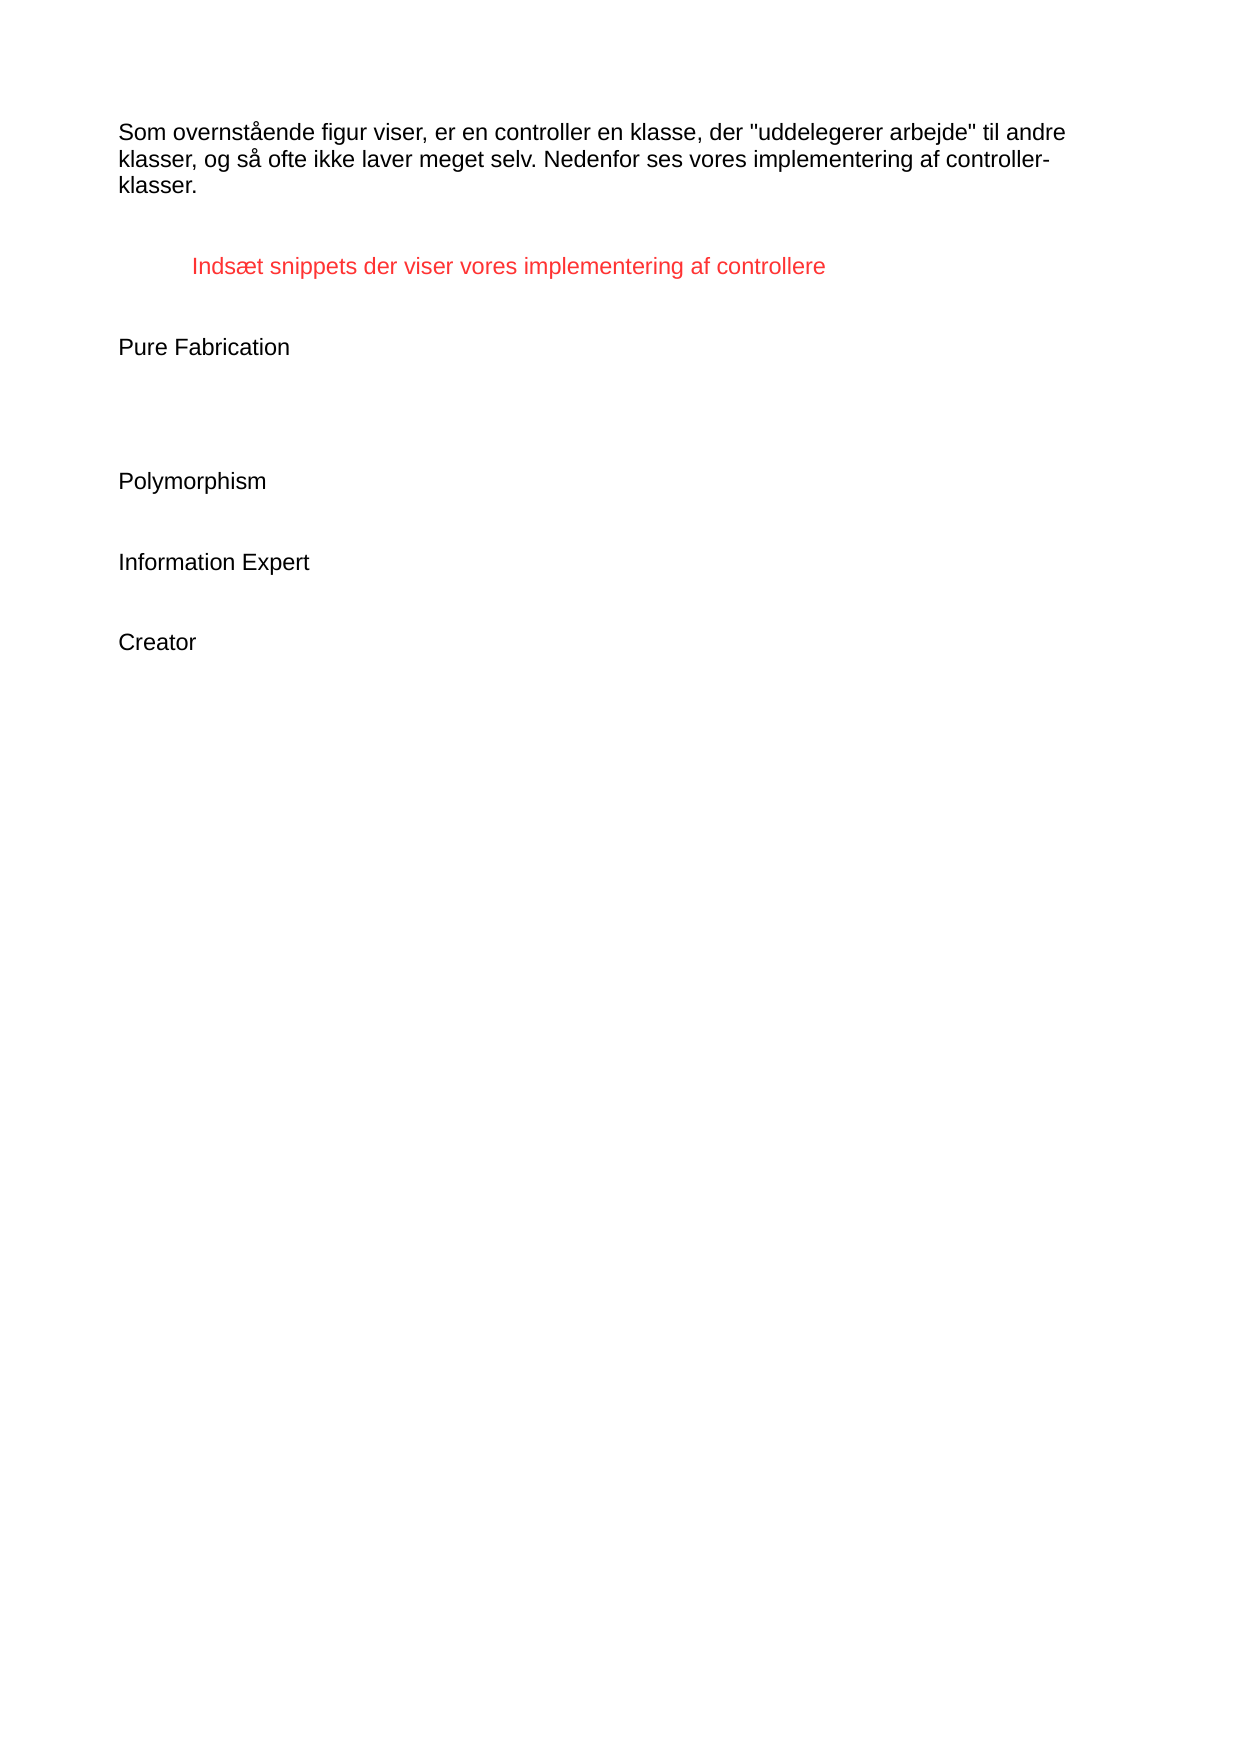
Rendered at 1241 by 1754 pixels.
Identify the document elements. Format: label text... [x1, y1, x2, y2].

text Information Expert [118, 548, 1122, 575]
text Pure Fabrication [118, 333, 1122, 414]
text Creator [118, 629, 1122, 656]
text Indsæt snippets der viser vores implementering af controllere [118, 252, 1122, 279]
text Som overnstående figur viser, er en controller en klasse, der "uddelegerer arbejde" til andre klasser, og så ofte ikke laver meget selv. Nedenfor ses vores implementering af controller-klasser. [118, 118, 1122, 199]
text Polymorphism [118, 467, 1122, 494]
